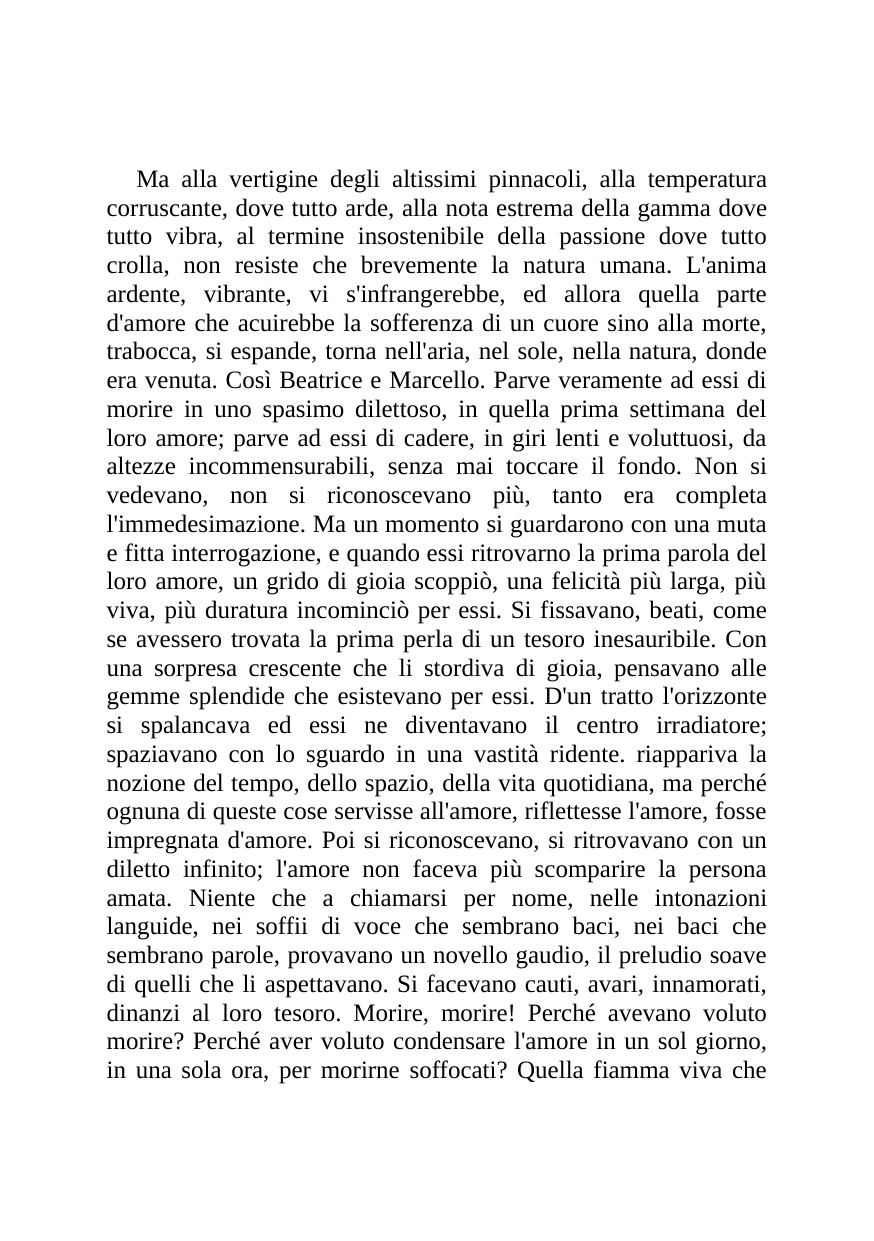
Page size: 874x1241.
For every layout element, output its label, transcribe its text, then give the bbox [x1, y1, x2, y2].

text Ma alla vertigine degli altissimi pinnacoli, alla temperatura corruscante, dove tutto arde, alla nota estrema della gamma dove tutto vibra, al termine insostenibile della passione dove tutto crolla, non resiste che brevemente la natura umana. L'anima ardente, vibrante, vi s'infrangerebbe, ed allora quella parte d'amore che acuirebbe la sofferenza di un cuore sino alla morte, trabocca, si espande, torna nell'aria, nel sole, nella natura, donde era venuta. Così Beatrice e Marcello. Parve veramente ad essi di morire in uno spasimo dilettoso, in quella prima settimana del loro amore; parve ad essi di cadere, in giri lenti e voluttuosi, da altezze incommensurabili, senza mai toccare il fondo. Non si vedevano, non si riconoscevano più, tanto era completa l'immedesimazione. Ma un momento si guardarono con una muta e fitta interrogazione, e quando essi ritrovarno la prima parola del loro amore, un grido di gioia scoppiò, una felicità più larga, più viva, più duratura incominciò per essi. Si fissavano, beati, come se avessero trovata la prima perla di un tesoro inesauribile. Con una sorpresa crescente che li stordiva di gioia, pensavano alle gemme splendide che esistevano per essi. D'un tratto l'orizzonte si spalancava ed essi ne diventavano il centro irradiatore; spaziavano con lo sguardo in una vastità ridente. riappariva la nozione del tempo, dello spazio, della vita quotidiana, ma perché ognuna di queste cose servisse all'amore, riflettesse l'amore, fosse impregnata d'amore. Poi si riconoscevano, si ritrovavano con un diletto infinito; l'amore non faceva più scomparire la persona amata. Niente che a chiamarsi per nome, nelle intonazioni languide, nei soffii di voce che sembrano baci, nei baci che sembrano parole, provavano un novello gaudio, il preludio soave di quelli che li aspettavano. Si facevano cauti, avari, innamorati, dinanzi al loro tesoro. Morire, morire! Perché avevano voluto morire? Perché aver voluto condensare l'amore in un sol giorno, in una sola ora, per morirne soffocati? Quella fiamma viva che [106, 164, 768, 1084]
